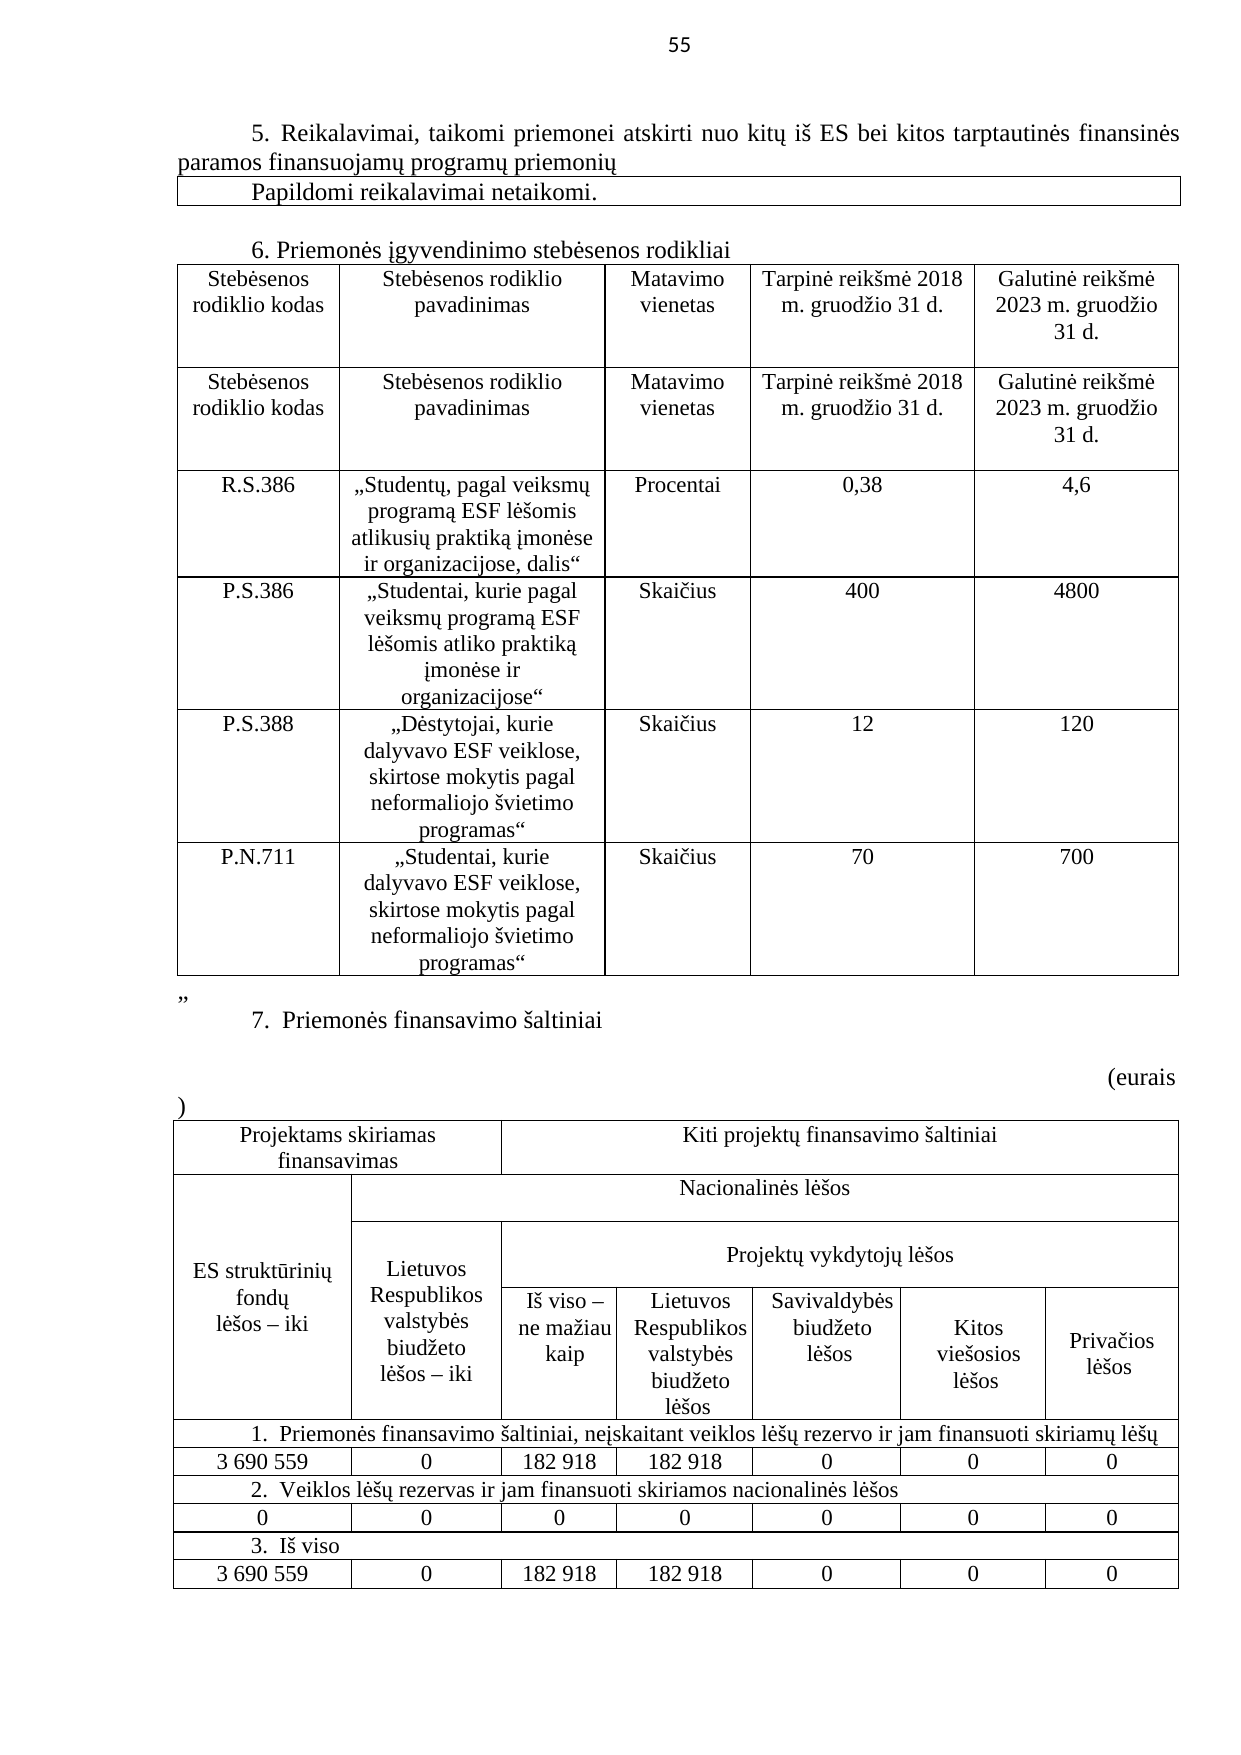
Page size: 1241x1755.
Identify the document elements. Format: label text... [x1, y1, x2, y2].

table_cell 0 [753, 1448, 900, 1475]
table_cell 0 [901, 1560, 1045, 1587]
table_cell 12 [751, 710, 974, 842]
table_cell „Studentai, kurie dalyvavo ESF veiklose, skirtose mokytis pagal neformaliojo švietimo programas“ [340, 843, 604, 975]
table_cell 0 [1046, 1448, 1178, 1475]
table_cell 400 [751, 578, 974, 709]
table_cell Nacionalinės lėšos [352, 1175, 1178, 1221]
table_cell R.S.386 [178, 471, 339, 576]
table_cell 182 918 [502, 1560, 616, 1587]
table_header Stebėsenos rodiklio pavadinimas [340, 265, 604, 367]
table_header Galutinė reikšmė 2023 m. gruodžio 31 d. [975, 265, 1178, 367]
table_cell Lietuvos Respublikos valstybės biudžeto lėšos – iki [352, 1222, 501, 1419]
table_cell 3 690 559 [174, 1560, 351, 1587]
table_cell P.S.386 [178, 578, 339, 709]
table_cell 0 [1046, 1560, 1178, 1587]
table_cell Skaičius [606, 578, 750, 709]
table_header Papildomi reikalavimai netaikomi. [178, 177, 1180, 205]
table_cell 120 [975, 710, 1178, 842]
table_cell Stebėsenos rodiklio pavadinimas [340, 368, 604, 470]
table_cell 0 [753, 1560, 900, 1587]
table_cell 0 [352, 1560, 501, 1587]
table_cell Stebėsenos rodiklio kodas [178, 368, 339, 470]
table_cell 0 [901, 1448, 1045, 1475]
table_cell 2. Veiklos lėšų rezervas ir jam finansuoti skiriamos nacionalinės lėšos [174, 1476, 1178, 1503]
table_cell 0 [502, 1504, 616, 1531]
table_header Tarpinė reikšmė 2018 m. gruodžio 31 d. [751, 265, 974, 367]
table_cell 0 [617, 1504, 752, 1531]
table_cell 1. Priemonės finansavimo šaltiniai, neįskaitant veiklos lėšų rezervo ir jam finansuoti skiriamų lėšų [174, 1420, 1178, 1447]
table_cell 4800 [975, 578, 1178, 709]
table_cell Galutinė reikšmė 2023 m. gruodžio 31 d. [975, 368, 1178, 470]
table_header Matavimo vienetas [606, 265, 750, 367]
table_header Projektams skiriamas finansavimas [174, 1121, 501, 1173]
table_cell „Studentai, kurie pagal veiksmų programą ESF lėšomis atliko praktiką įmonėse ir organizacijose“ [340, 578, 604, 709]
text 5. Reikalavimai, taikomi priemonei atskirti nuo kitų iš ES bei kitos tarptautinės finansinės paramos finansuojamų programų priemonių [177, 118, 1181, 176]
table_cell P.N.711 [178, 843, 339, 975]
table_cell 182 918 [502, 1448, 616, 1475]
table_header Stebėsenos rodiklio kodas [178, 265, 339, 367]
text 6. Priemonės įgyvendinimo stebėsenos rodikliai [177, 235, 1181, 264]
table_cell 182 918 [617, 1560, 752, 1587]
table_cell P.S.388 [178, 710, 339, 842]
table_cell 70 [751, 843, 974, 975]
table_header Kiti projektų finansavimo šaltiniai [502, 1121, 1178, 1173]
table_cell Iš viso – ne mažiau kaip [502, 1288, 616, 1419]
table_cell 0 [753, 1504, 900, 1531]
table_cell 3 690 559 [174, 1448, 351, 1475]
table_cell 3. Iš viso [174, 1533, 1178, 1559]
table_cell 182 918 [617, 1448, 752, 1475]
table_cell Lietuvos Respublikos valstybės biudžeto lėšos [617, 1288, 752, 1419]
table_cell 0 [901, 1504, 1045, 1531]
table_cell 0 [352, 1504, 501, 1531]
text (eurais) [177, 1062, 1181, 1120]
table_cell 700 [975, 843, 1178, 975]
table_cell 0 [352, 1448, 501, 1475]
table_cell Matavimo vienetas [606, 368, 750, 470]
table_cell Kitos viešosios lėšos [901, 1288, 1045, 1419]
table_cell Skaičius [606, 710, 750, 842]
table_cell Tarpinė reikšmė 2018 m. gruodžio 31 d. [751, 368, 974, 470]
table_cell 0,38 [751, 471, 974, 576]
table_cell Privačios lėšos [1046, 1288, 1178, 1419]
table_cell 0 [1046, 1504, 1178, 1531]
table_cell Savivaldybės biudžeto lėšos [753, 1288, 900, 1419]
table_cell „Dėstytojai, kurie dalyvavo ESF veiklose, skirtose mokytis pagal neformaliojo švietimo programas“ [340, 710, 604, 842]
table_cell 4,6 [975, 471, 1178, 576]
table_cell „Studentų, pagal veiksmų programą ESF lėšomis atlikusių praktiką įmonėse ir organizacijose, dalis“ [340, 471, 604, 576]
table_cell ES struktūrinių fondų lėšos – iki [174, 1175, 351, 1419]
table_cell Skaičius [606, 843, 750, 975]
text „ [177, 976, 1181, 1005]
table_cell Projektų vykdytojų lėšos [502, 1222, 1178, 1287]
text 7. Priemonės finansavimo šaltiniai [251, 1005, 1181, 1033]
table_cell 0 [174, 1504, 351, 1531]
table_cell Procentai [606, 471, 750, 576]
